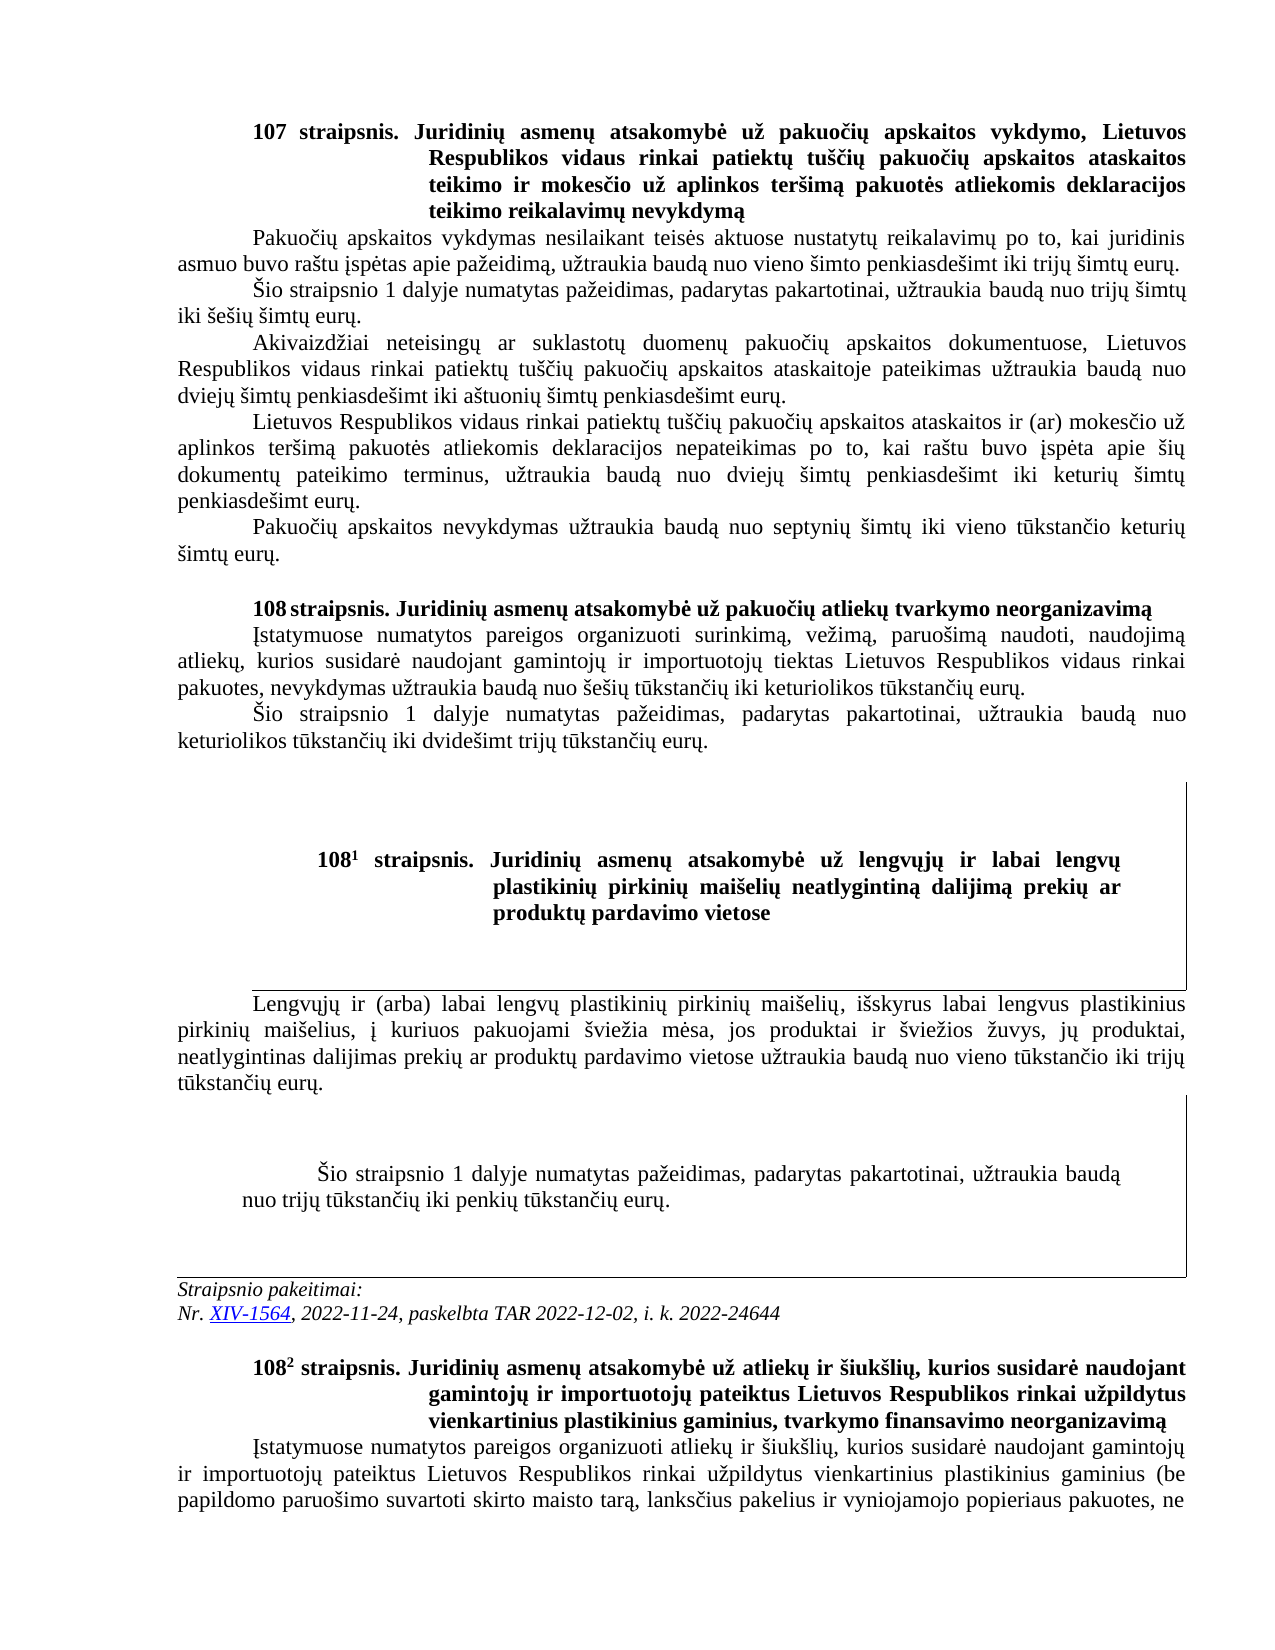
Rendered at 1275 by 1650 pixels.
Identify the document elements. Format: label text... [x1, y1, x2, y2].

text Lengvųjų ir (arba) labai lengvų plastikinių pirkinių maišelių, išskyrus labai lengvus plastikinius pirkinių maišelius, į kuriuos pakuojami šviežia mėsa, jos produktai ir šviežios žuvys, jų produktai, neatlygintinas dalijimas prekių ar produktų pardavimo vietose užtraukia baudą nuo vieno tūkstančio iki trijų tūkstančių eurų. [177, 990, 1186, 1095]
text Šio straipsnio 1 dalyje numatytas pažeidimas, padarytas pakartotinai, užtraukia baudą nuo keturiolikos tūkstančių iki dvidešimt trijų tūkstančių eurų. [177, 700, 1186, 753]
text Pakuočių apskaitos nevykdymas užtraukia baudą nuo septynių šimtų iki vieno tūkstančio keturių šimtų eurų. [177, 513, 1186, 566]
text 108 straipsnis. Juridinių asmenų atsakomybė už pakuočių atliekų tvarkymo neorganizavimą [252, 595, 1186, 621]
text 1081 straipsnis. Juridinių asmenų atsakomybė už lengvųjų ir labai lengvų plastikinių pirkinių maišelių neatlygintiną dalijimą prekių ar produktų pardavimo vietose [252, 782, 1186, 990]
text Straipsnio pakeitimai: [177, 1277, 1186, 1301]
text Lietuvos Respublikos vidaus rinkai patiektų tuščių pakuočių apskaitos ataskaitos ir (ar) mokesčio už aplinkos teršimą pakuotės atliekomis deklaracijos nepateikimas po to, kai raštu buvo įspėta apie šių dokumentų pateikimo terminus, užtraukia baudą nuo dviejų šimtų penkiasdešimt iki keturių šimtų penkiasdešimt eurų. [177, 408, 1186, 513]
text Šio straipsnio 1 dalyje numatytas pažeidimas, padarytas pakartotinai, užtraukia baudą nuo trijų tūkstančių iki penkių tūkstančių eurų. [177, 1095, 1186, 1277]
text Šio straipsnio 1 dalyje numatytas pažeidimas, padarytas pakartotinai, užtraukia baudą nuo trijų šimtų iki šešių šimtų eurų. [177, 276, 1186, 329]
text 1082 straipsnis. Juridinių asmenų atsakomybė už atliekų ir šiukšlių, kurios susidarė naudojant gamintojų ir importuotojų pateiktus Lietuvos Respublikos rinkai užpildytus vienkartinius plastikinius gaminius, tvarkymo finansavimo neorganizavimą [252, 1354, 1186, 1433]
text 107 straipsnis. Juridinių asmenų atsakomybė už pakuočių apskaitos vykdymo, Lietuvos Respublikos vidaus rinkai patiektų tuščių pakuočių apskaitos ataskaitos teikimo ir mokesčio už aplinkos teršimą pakuotės atliekomis deklaracijos teikimo reikalavimų nevykdymą [252, 118, 1186, 223]
text Akivaizdžiai neteisingų ar suklastotų duomenų pakuočių apskaitos dokumentuose, Lietuvos Respublikos vidaus rinkai patiektų tuščių pakuočių apskaitos ataskaitoje pateikimas užtraukia baudą nuo dviejų šimtų penkiasdešimt iki aštuonių šimtų penkiasdešimt eurų. [177, 329, 1186, 408]
text Pakuočių apskaitos vykdymas nesilaikant teisės aktuose nustatytų reikalavimų po to, kai juridinis asmuo buvo raštu įspėtas apie pažeidimą, užtraukia baudą nuo vieno šimto penkiasdešimt iki trijų šimtų eurų. [177, 223, 1186, 276]
text Įstatymuose numatytos pareigos organizuoti atliekų ir šiukšlių, kurios susidarė naudojant gamintojų ir importuotojų pateiktus Lietuvos Respublikos rinkai užpildytus vienkartinius plastikinius gaminius (be papildomo paruošimo suvartoti skirto maisto tarą, lanksčius pakelius ir vyniojamojo popieriaus pakuotes, ne [177, 1433, 1186, 1512]
text Įstatymuose numatytos pareigos organizuoti surinkimą, vežimą, paruošimą naudoti, naudojimą atliekų, kurios susidarė naudojant gamintojų ir importuotojų tiektas Lietuvos Respublikos vidaus rinkai pakuotes, nevykdymas užtraukia baudą nuo šešių tūkstančių iki keturiolikos tūkstančių eurų. [177, 621, 1186, 700]
text Nr. XIV-1564, 2022-11-24, paskelbta TAR 2022-12-02, i. k. 2022-24644 [177, 1301, 1186, 1325]
